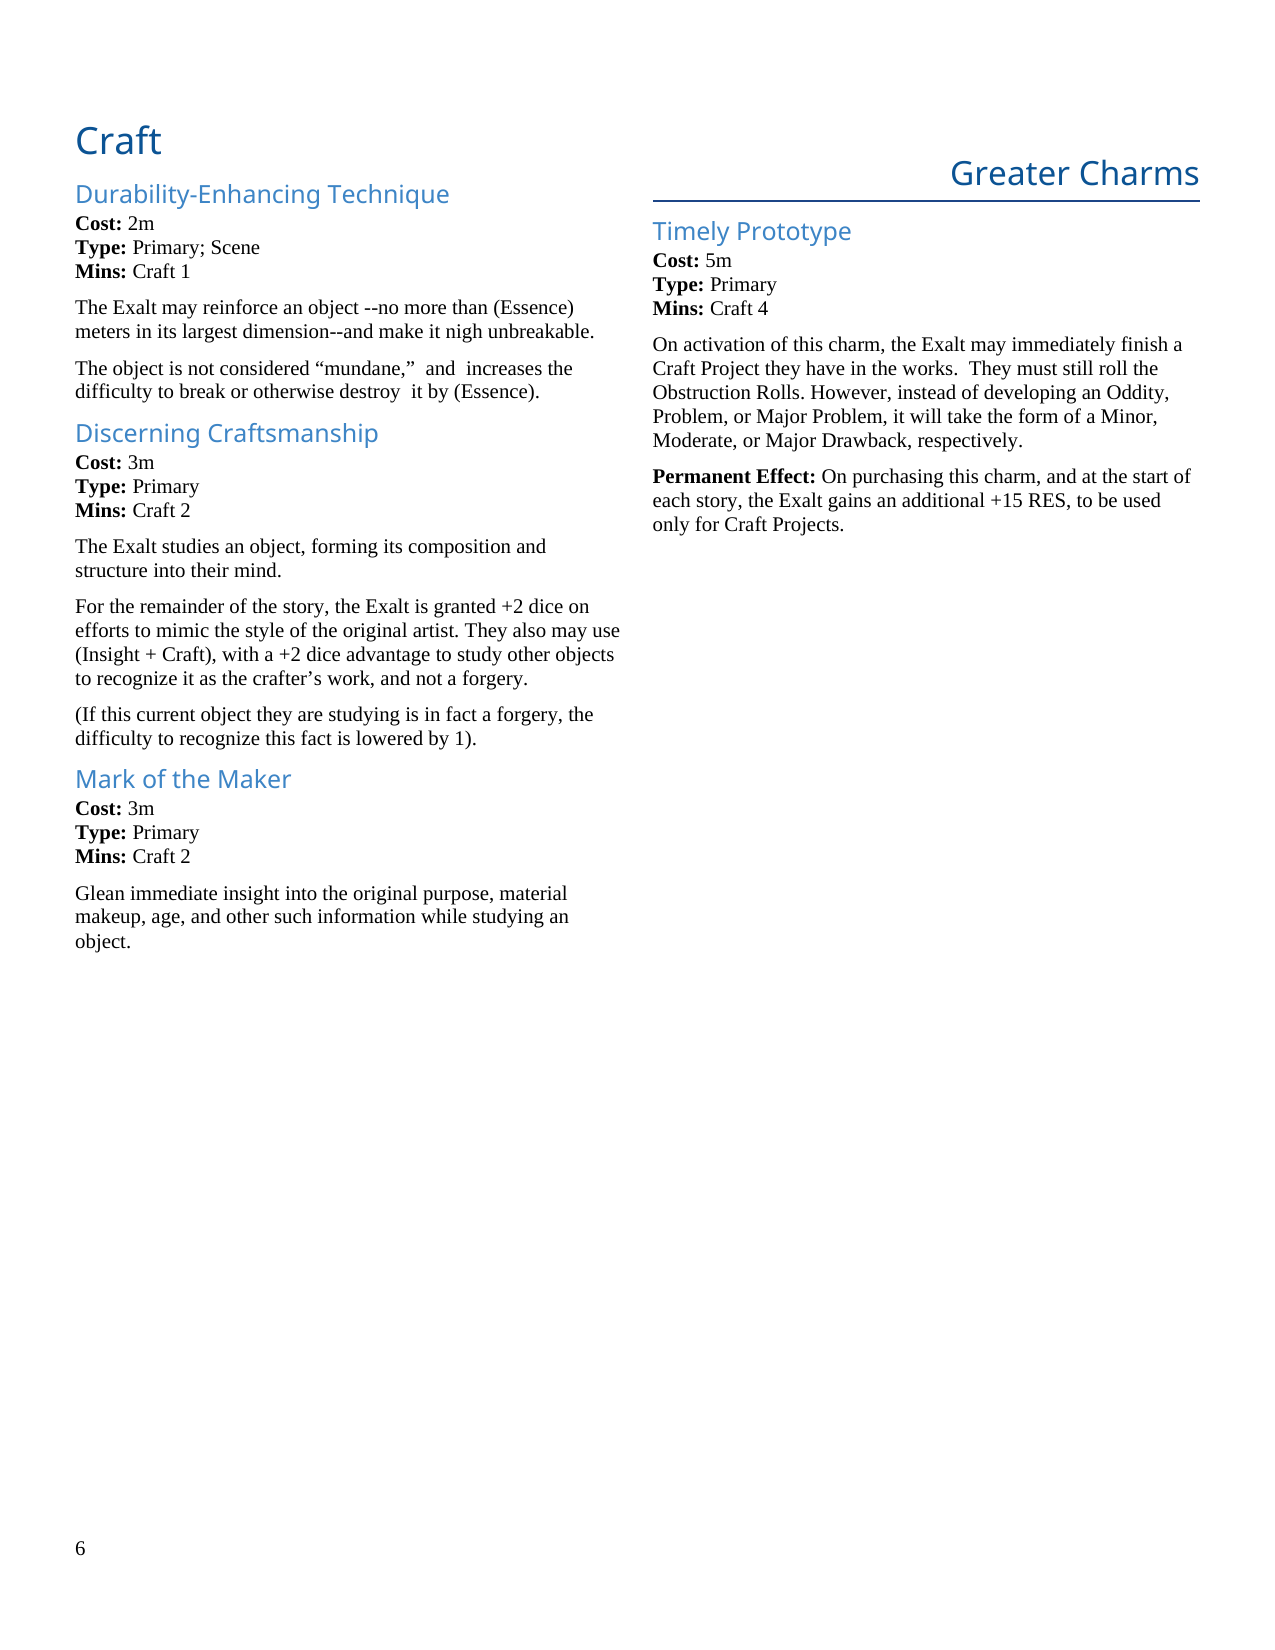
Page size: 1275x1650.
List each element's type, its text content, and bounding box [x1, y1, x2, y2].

text Cost: 3m Type: Primary Mins: Craft 2 [75, 796, 622, 868]
text On activation of this charm, the Exalt may immediately finish a Craft Project they have in the works. They must still roll the Obstruction Rolls. However, instead of developing an Oddity, Problem, or Major Problem, it will take the form of a Minor, Moderate, or Major Drawback, respectively. [652, 332, 1200, 452]
subtitle Mark of the Maker [75, 762, 622, 796]
text Permanent Effect: On purchasing this charm, and at the start of each story, the Exalt gains an additional +15 RES, to be used only for Craft Projects. [652, 464, 1200, 536]
subtitle Greater Charms [652, 150, 1200, 202]
subtitle Craft [75, 114, 622, 165]
text The Exalt studies an object, forming its composition and structure into their mind. [75, 534, 622, 582]
text The object is not considered “mundane,” and increases the difficulty to break or otherwise destroy it by (Essence). [75, 355, 622, 403]
text Cost: 2m Type: Primary; Scene Mins: Craft 1 [75, 211, 622, 283]
text (If this current object they are studying is in fact a forgery, the difficulty to recognize this fact is lowered by 1). [75, 702, 622, 750]
text The Exalt may reinforce an object --no more than (Essence) meters in its largest dimension--and make it nigh unbreakable. [75, 295, 622, 343]
text Cost: 3m Type: Primary Mins: Craft 2 [75, 449, 622, 522]
subtitle Discerning Craftsmanship [75, 416, 622, 449]
subtitle Durability-Enhancing Technique [75, 177, 622, 211]
text Cost: 5m Type: Primary Mins: Craft 4 [652, 248, 1200, 320]
subtitle Timely Prototype [652, 214, 1200, 248]
text For the remainder of the story, the Exalt is granted +2 dice on efforts to mimic the style of the original artist. They also may use (Insight + Craft), with a +2 dice advantage to study other objects to recognize it as the crafter’s work, and not a forgery. [75, 594, 622, 690]
text Glean immediate insight into the original purpose, material makeup, age, and other such information while studying an object. [75, 880, 622, 953]
